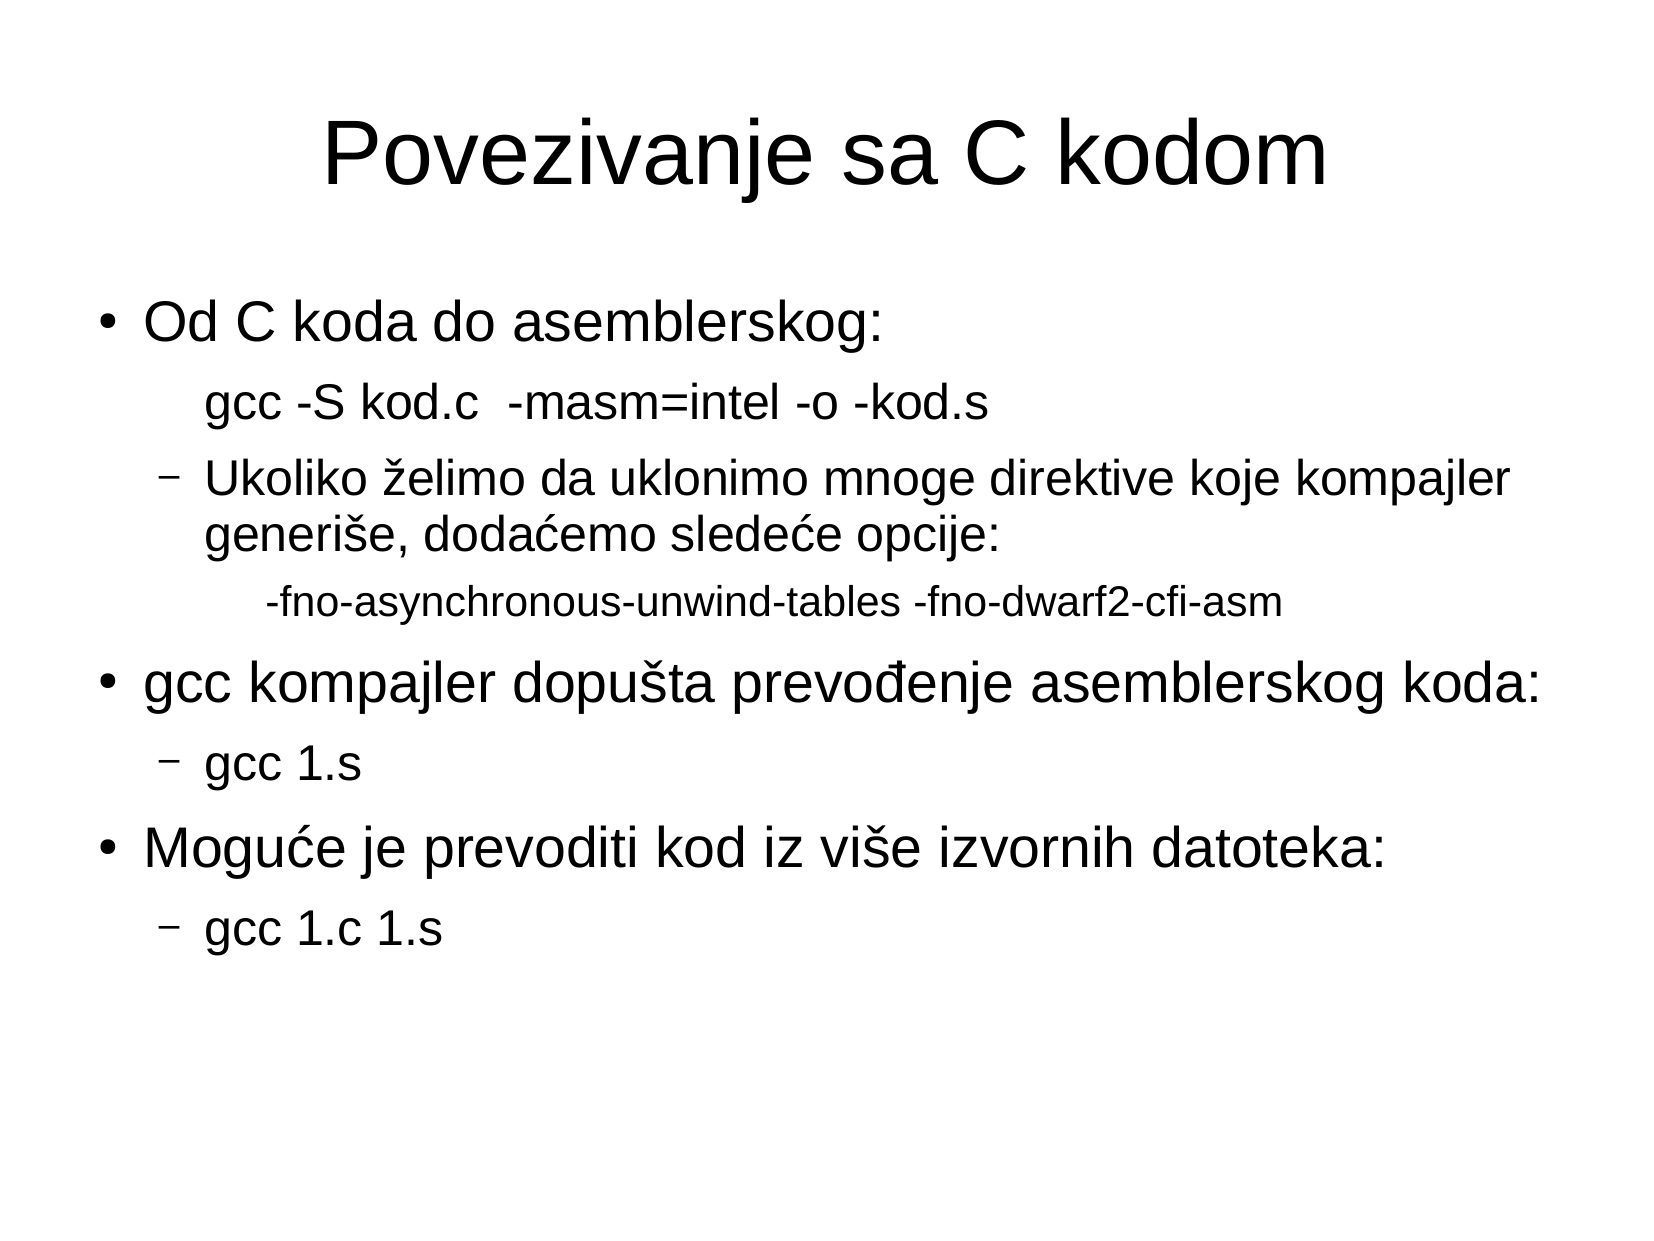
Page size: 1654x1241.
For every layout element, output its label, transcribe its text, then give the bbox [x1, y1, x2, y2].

title Povezivanje sa C kodom [82, 49, 1571, 257]
list Od C koda do asemblerskog: gcc -S kod.c -masm=intel -o -kod.s Ukoliko želimo da uklonimo mnoge direktive koje kompajler generiše, dodaćemo sledeće opcije: -fno-asynchronous-unwind-tables -fno-dwarf2-cfi-asm gcc kompajler dopušta prevođenje asemblerskog koda: gcc 1.s Moguće je prevoditi kod iz više izvornih datoteka: gcc 1.c 1.s [82, 290, 1571, 1010]
